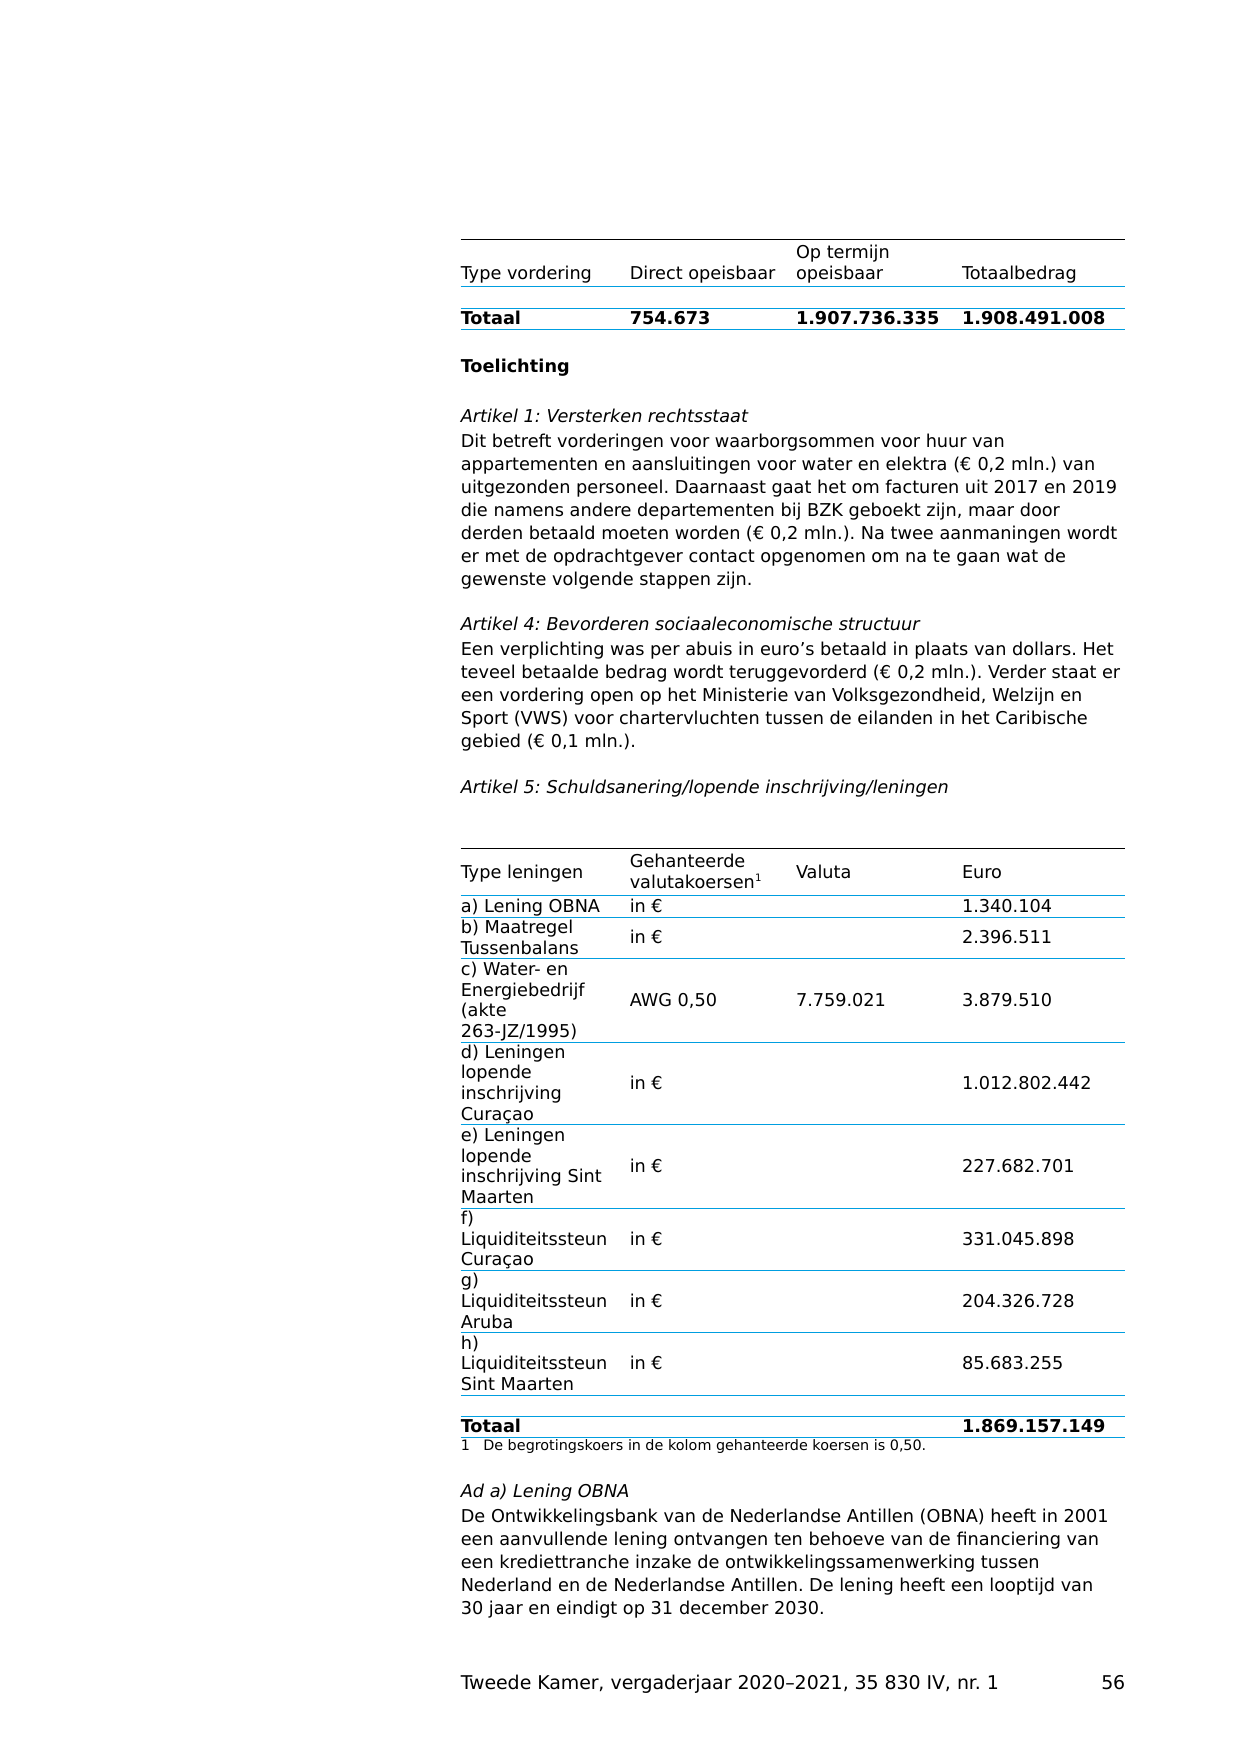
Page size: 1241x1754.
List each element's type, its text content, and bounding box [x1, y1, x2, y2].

table_cell [793, 287, 959, 307]
table_cell Totaalbedrag [959, 240, 1125, 286]
table_cell b) Maatregel Tussenbalans [461, 918, 627, 958]
table_cell in € [627, 918, 793, 958]
table_cell [793, 1043, 959, 1124]
table_cell 754.673 [627, 309, 793, 328]
table_header Tabel 21 Overzicht vorderingen naar de mate van opeisbaarheid per 31 december 2020 (bedragen in €) [461, 191, 1125, 239]
table_cell 1.012.802.442 [959, 1043, 1125, 1124]
table_cell f) Liquiditeitssteun Curaçao [461, 1209, 627, 1270]
table_cell 7.759.021 [793, 959, 959, 1041]
text Dit betreft vorderingen voor waarborgsommen voor huur van appartementen en aansluitingen voor water en elektra (€ 0,2 mln.) van uitgezonden personeel. Daarnaast gaat het om facturen uit 2017 en 2019 die namens andere departementen bij BZK geboekt zijn, maar door derden betaald moeten worden (€ 0,2 mln.). Na twee aanmaningen wordt er met de opdrachtgever contact opgenomen om na te gaan wat de gewenste volgende stappen zijn. [461, 429, 1125, 589]
table_cell [627, 1417, 793, 1437]
table_cell [627, 287, 793, 307]
text Toelichting [461, 354, 1125, 377]
table_cell 2.396.511 [959, 918, 1125, 958]
table_cell [793, 1417, 959, 1437]
table_cell 85.683.255 [959, 1333, 1125, 1394]
table_cell in € [627, 1043, 793, 1124]
table_cell Totaal [461, 309, 627, 328]
table_cell AWG 0,50 [627, 959, 793, 1041]
table_cell g) Liquiditeitssteun Aruba [461, 1271, 627, 1332]
table_cell [793, 918, 959, 958]
list De begrotingskoers in de kolom gehanteerde koersen is 0,50. [461, 1438, 1125, 1454]
table_cell Type vordering [461, 240, 627, 286]
text De Ontwikkelingsbank van de Nederlandse Antillen (OBNA) heeft in 2001 een aanvullende lening ontvangen ten behoeve van de financiering van een krediettranche inzake de ontwikkelingssamenwerking tussen Nederland en de Nederlandse Antillen. De lening heeft een looptijd van 30 jaar en eindigt op 31 december 2030. [461, 1504, 1125, 1619]
table_cell Totaal [461, 1417, 627, 1437]
table_cell 227.682.701 [959, 1125, 1125, 1207]
table_cell [627, 1396, 793, 1416]
table_header Tabel 22 Overzicht leningen artikel 5 Schuldsanering/ lopende inschrijving/ leningen per 31 december 2020 (bedragen in €) [461, 800, 1125, 848]
table_cell 1.907.736.335 [793, 309, 959, 328]
text Artikel 5: Schuldsanering/lopende inschrijving/leningen [461, 775, 1125, 798]
table_cell in € [627, 1271, 793, 1332]
table_cell Valuta [793, 849, 959, 895]
table_cell [959, 1396, 1125, 1416]
table_cell h) Liquiditeitssteun Sint Maarten [461, 1333, 627, 1394]
text Artikel 1: Versterken rechtsstaat [461, 404, 1125, 427]
text Een verplichting was per abuis in euro’s betaald in plaats van dollars. Het teveel betaalde bedrag wordt teruggevorderd (€ 0,2 mln.). Verder staat er een vordering open op het Ministerie van Volksgezondheid, Welzijn en Sport (VWS) voor chartervluchten tussen de eilanden in het Caribische gebied (€ 0,1 mln.). [461, 637, 1125, 752]
table_cell Gehanteerde valutakoersen1 [627, 849, 793, 895]
table_cell [461, 1396, 627, 1416]
table_cell in € [627, 896, 793, 917]
table_cell [793, 896, 959, 917]
table_cell e) Leningen lopende inschrijving Sint Maarten [461, 1125, 627, 1207]
table_cell c) Water- en Energiebedrijf (akte 263-JZ/1995) [461, 959, 627, 1041]
table_cell Op termijn opeisbaar [793, 240, 959, 286]
table_cell 331.045.898 [959, 1209, 1125, 1270]
text Artikel 4: Bevorderen sociaaleconomische structuur [461, 612, 1125, 635]
table_cell [793, 1396, 959, 1416]
table_cell Type leningen [461, 849, 627, 895]
table_cell [793, 1125, 959, 1207]
table_cell in € [627, 1333, 793, 1394]
table_cell 1.908.491.008 [959, 309, 1125, 328]
table_cell Direct opeisbaar [627, 240, 793, 286]
table_cell a) Lening OBNA [461, 896, 627, 917]
table_cell 1.340.104 [959, 896, 1125, 917]
table_cell 1.869.157.149 [959, 1417, 1125, 1437]
table_cell d) Leningen lopende inschrijving Curaçao [461, 1043, 627, 1124]
text Ad a) Lening OBNA [461, 1479, 1125, 1502]
table_cell [793, 1209, 959, 1270]
table_cell 3.879.510 [959, 959, 1125, 1041]
table_cell [793, 1333, 959, 1394]
table_cell [461, 287, 627, 307]
table_cell Euro [959, 849, 1125, 895]
table_cell [959, 287, 1125, 307]
table_cell [793, 1271, 959, 1332]
table_cell 204.326.728 [959, 1271, 1125, 1332]
table_cell in € [627, 1209, 793, 1270]
table_cell in € [627, 1125, 793, 1207]
